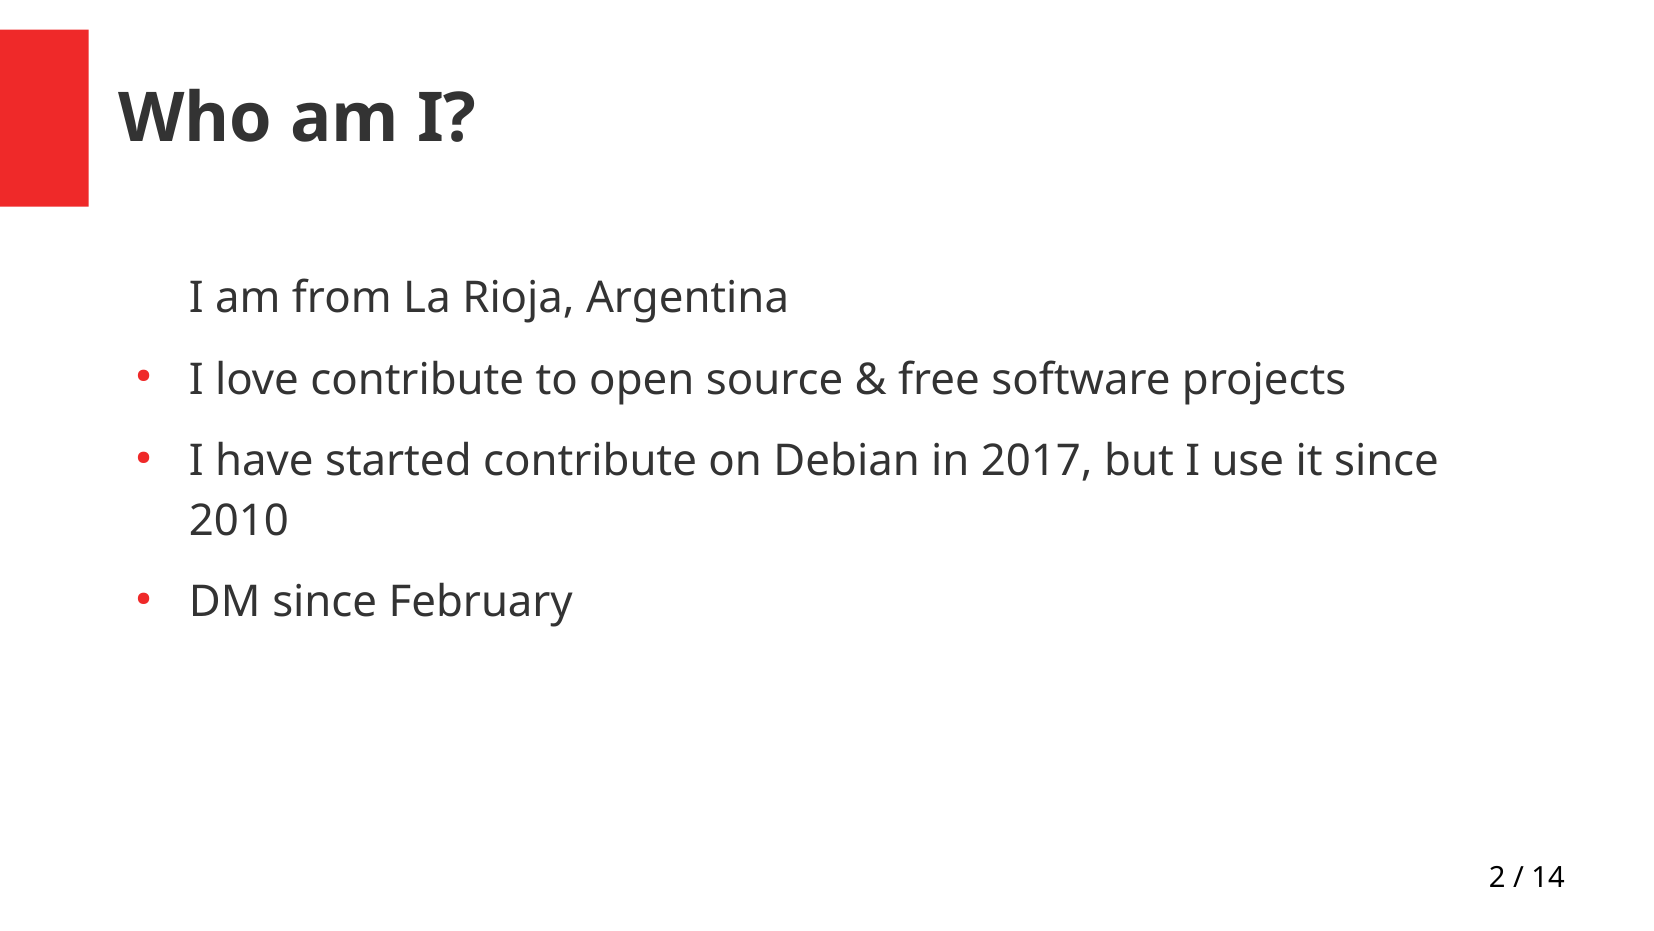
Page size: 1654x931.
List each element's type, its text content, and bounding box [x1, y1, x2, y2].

title Who am I? [118, 37, 1571, 193]
list I am from La Rioja, Argentina I love contribute to open source & free software projects I have started contribute on Debian in 2017, but I use it since 2010 DM since February [118, 265, 1536, 806]
